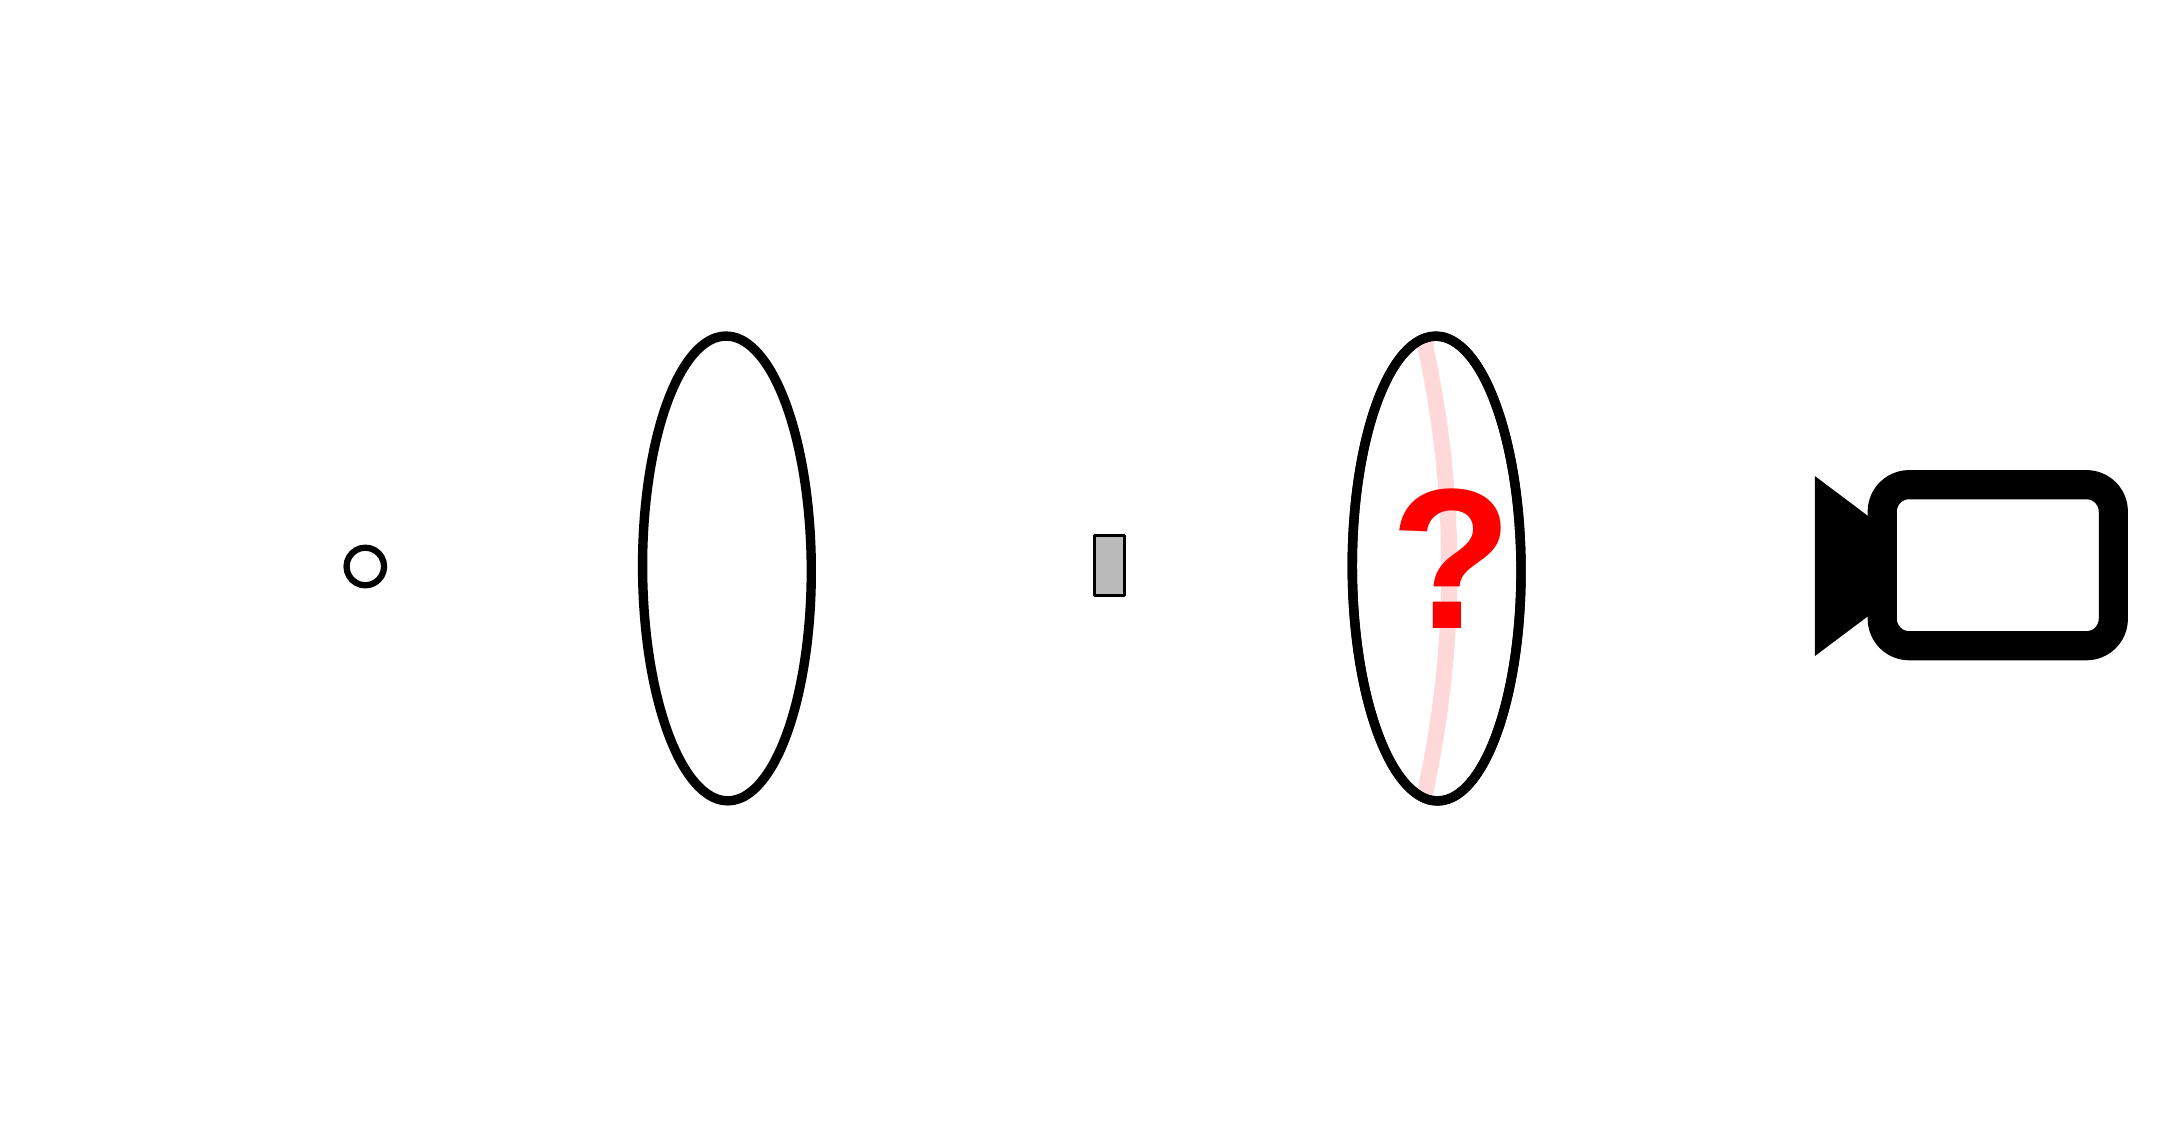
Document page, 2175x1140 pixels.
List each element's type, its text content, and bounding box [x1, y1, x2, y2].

text_box ? [1346, 440, 1557, 679]
text_box [1371, 341, 1501, 440]
text_box [642, 336, 812, 801]
text_box [1094, 535, 1125, 596]
text_box [1814, 476, 1875, 657]
text_box [1368, 679, 1506, 796]
text_box [1882, 484, 2114, 646]
